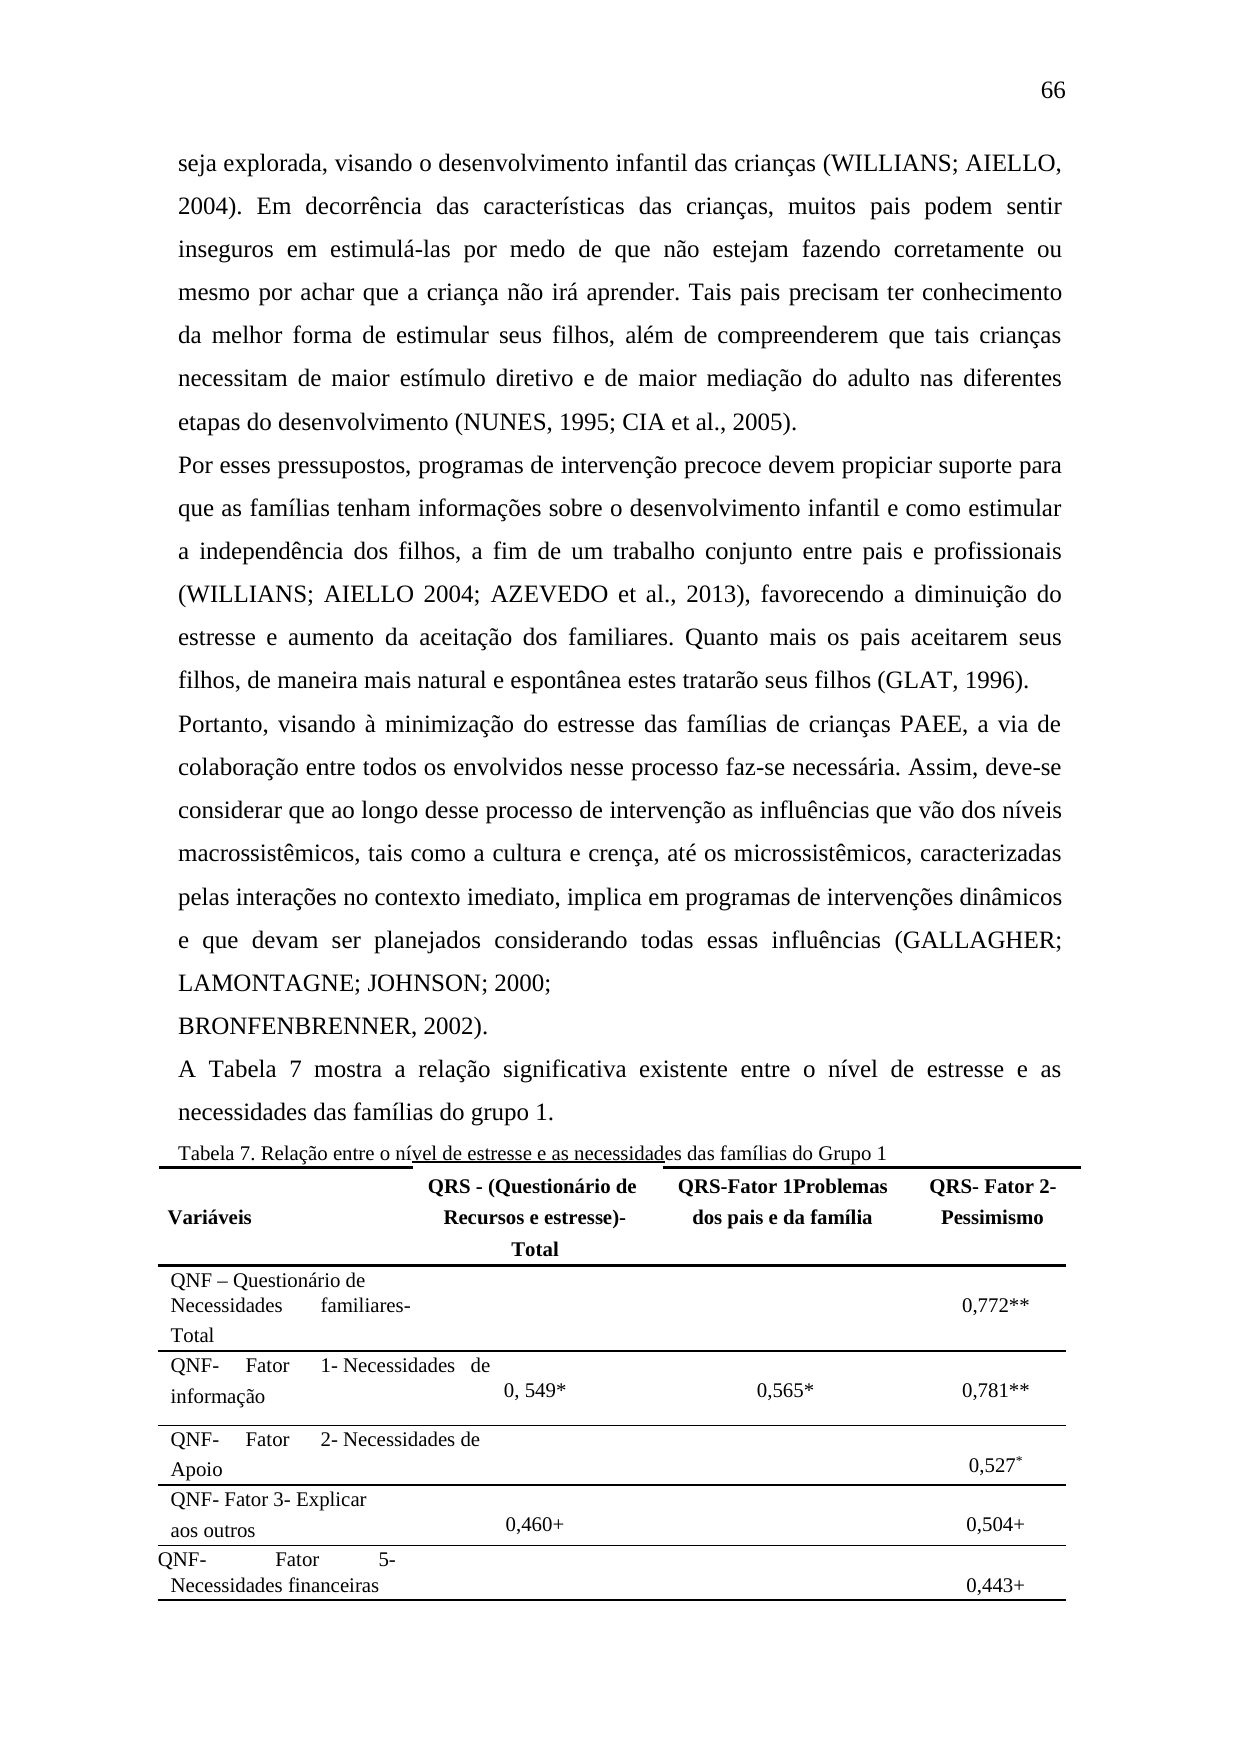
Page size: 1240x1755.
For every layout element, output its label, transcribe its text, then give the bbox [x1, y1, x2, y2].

table_header QNF – Questionário de Necessidades familiares- Total [158, 1267, 504, 1350]
table_cell QNF- Fator 5- Necessidades financeiras [158, 1546, 504, 1599]
text seja explorada, visando o desenvolvimento infantil das crianças (WILLIANS; AIELLO, 2004). Em decorrência das características das crianças, muitos pais podem sentir inseguros em estimulá-las por medo de que não estejam fazendo corretamente ou mesmo por achar que a criança não irá aprender. Tais pais precisam ter conhecimento da melhor forma de estimular seus filhos, além de compreenderem que tais crianças necessitam de maior estímulo diretivo e de maior mediação do adulto nas diferentes etapas do desenvolvimento (NUNES, 1995; CIA et al., 2005). [178, 148, 1063, 435]
text Variáveis Recursos e estresse)- dos pais e da família Pessimismo [88, 1201, 1144, 1231]
text Tabela 7. Relação entre o nível de estresse e as necessidades das famílias do Grupo 1 [178, 1141, 1073, 1164]
table_cell 0,504+ [962, 1486, 1066, 1544]
table_cell [504, 1546, 757, 1599]
table_cell 0,443+ [962, 1546, 1066, 1599]
table_cell QNF- Fator 2- Necessidades de Apoio [158, 1426, 504, 1484]
table_header [757, 1267, 962, 1350]
table_cell [757, 1486, 962, 1544]
table_cell [757, 1546, 962, 1599]
table_cell 0, 549* [504, 1352, 757, 1424]
text A Tabela 7 mostra a relação significativa existente entre o nível de estresse e as necessidades das famílias do grupo 1. [178, 1054, 1063, 1126]
text Portanto, visando à minimização do estresse das famílias de crianças PAEE, a via de colaboração entre todos os envolvidos nesse processo faz-se necessária. Assim, deve-se considerar que ao longo desse processo de intervenção as influências que vão dos níveis macrossistêmicos, tais como a cultura e crença, até os microssistêmicos, caracterizadas pelas interações no contexto imediato, implica em programas de intervenções dinâmicos e que devam ser planejados considerando todas essas influências (GALLAGHER; LAMONTAGNE; JOHNSON; 2000; [178, 709, 1063, 997]
table_cell [757, 1426, 962, 1484]
text BRONFENBRENNER, 2002). [178, 1011, 1063, 1040]
table_header [504, 1267, 757, 1350]
table_header 0,772** [962, 1267, 1066, 1350]
table_cell 0,460+ [504, 1486, 757, 1544]
text Por esses pressupostos, programas de intervenção precoce devem propiciar suporte para que as famílias tenham informações sobre o desenvolvimento infantil e como estimular a independência dos filhos, a fim de um trabalho conjunto entre pais e profissionais (WILLIANS; AIELLO 2004; AZEVEDO et al., 2013), favorecendo a diminuição do estresse e aumento da aceitação dos familiares. Quanto mais os pais aceitarem seus filhos, de maneira mais natural e espontânea estes tratarão seus filhos (GLAT, 1996). [178, 450, 1063, 694]
text Total [511, 1233, 1144, 1261]
text QRS - (Questionário de QRS-Fator 1Problemas QRS- Fator 2- [88, 1171, 1144, 1199]
table_cell 0,527* [962, 1426, 1066, 1484]
table_cell 0,781** [962, 1352, 1066, 1424]
table_cell [504, 1426, 757, 1484]
table_cell QNF- Fator 3- Explicar aos outros [158, 1486, 504, 1544]
table_cell QNF- Fator 1- Necessidades de informação [158, 1352, 504, 1424]
table_cell 0,565* [757, 1352, 962, 1424]
